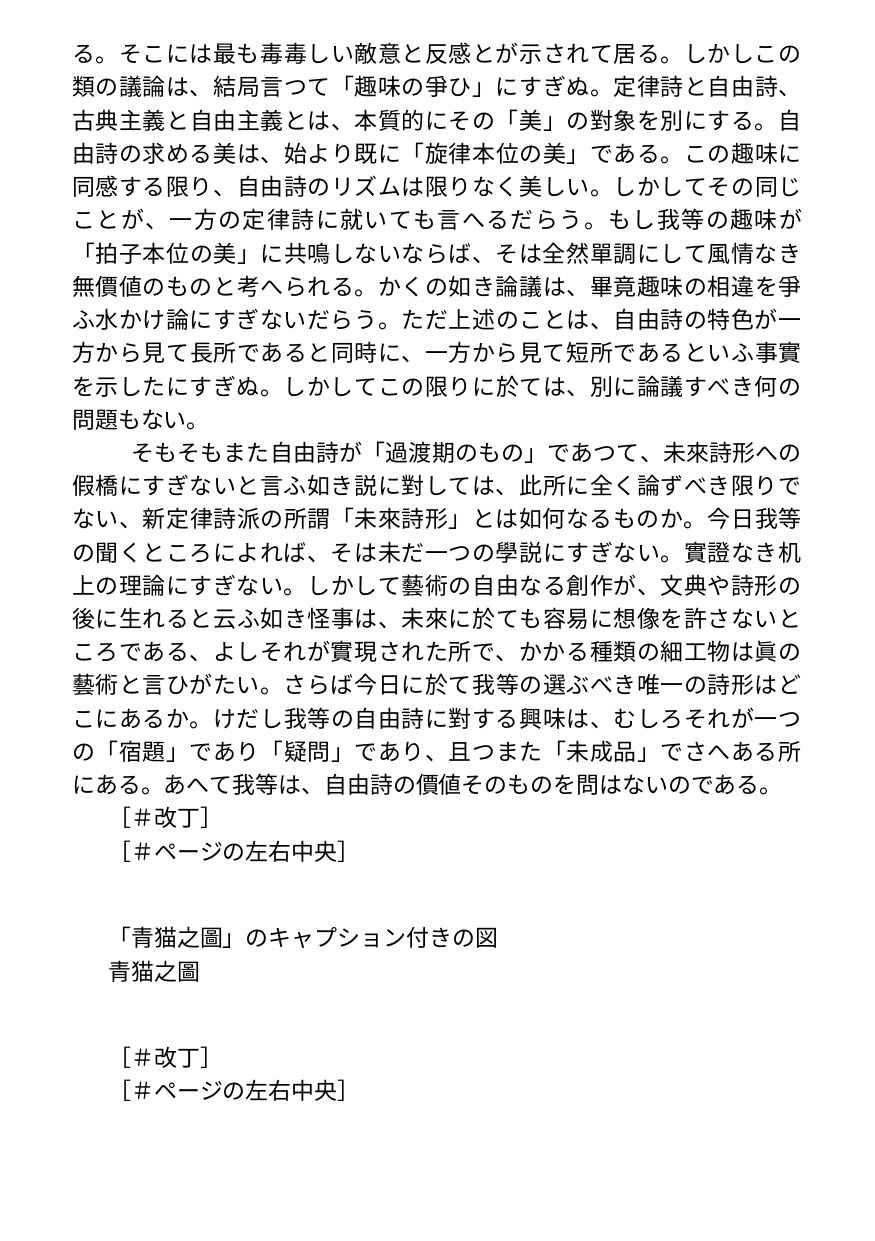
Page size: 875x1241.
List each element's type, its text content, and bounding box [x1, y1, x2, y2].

text そもそもまた自由詩が「過渡期のもの」であつて、未來詩形への假橋にすぎないと言ふ如き説に對しては、此所に全く論ずべき限りでない、新定律詩派の所謂「未來詩形」とは如何なるものか。今日我等の聞くところによれば、そは未だ一つの學説にすぎない。實證なき机上の理論にすぎない。しかして藝術の自由なる創作が、文典や詩形の後に生れると云ふ如き怪事は、未來に於ても容易に想像を許さないところである、よしそれが實現された所で、かかる種類の細工物は眞の藝術と言ひがたい。さらば今日に於て我等の選ぶべき唯一の詩形はどこにあるか。けだし我等の自由詩に對する興味は、むしろそれが一つの「宿題」であり「疑問」であり、且つまた「未成品」でさへある所にある。あへて我等は、自由詩の價値そのものを問はないのである。 [72, 435, 802, 800]
text ［＃改丁］ [72, 800, 802, 833]
text ［＃ページの左右中央］ [72, 833, 802, 867]
text 「青猫之圖」のキャプション付きの図 [72, 920, 802, 953]
text 青猫之圖 [72, 953, 802, 987]
text ［＃ページの左右中央］ [72, 1073, 802, 1106]
text ［＃改丁］ [72, 1040, 802, 1073]
text る。そこには最も毒毒しい敵意と反感とが示されて居る。しかしこの類の議論は、結局言つて「趣味の爭ひ」にすぎぬ。定律詩と自由詩、古典主義と自由主義とは、本質的にその「美」の對象を別にする。自由詩の求める美は、始より既に「旋律本位の美」である。この趣味に同感する限り、自由詩のリズムは限りなく美しい。しかしてその同じことが、一方の定律詩に就いても言へるだらう。もし我等の趣味が「拍子本位の美」に共鳴しないならば、そは全然單調にして風情なき無價値のものと考へられる。かくの如き論議は、畢竟趣味の相違を爭ふ水かけ論にすぎないだらう。ただ上述のことは、自由詩の特色が一方から見て長所であると同時に、一方から見て短所であるといふ事實を示したにすぎぬ。しかしてこの限りに於ては、別に論議すべき何の問題もない。 [72, 36, 802, 435]
